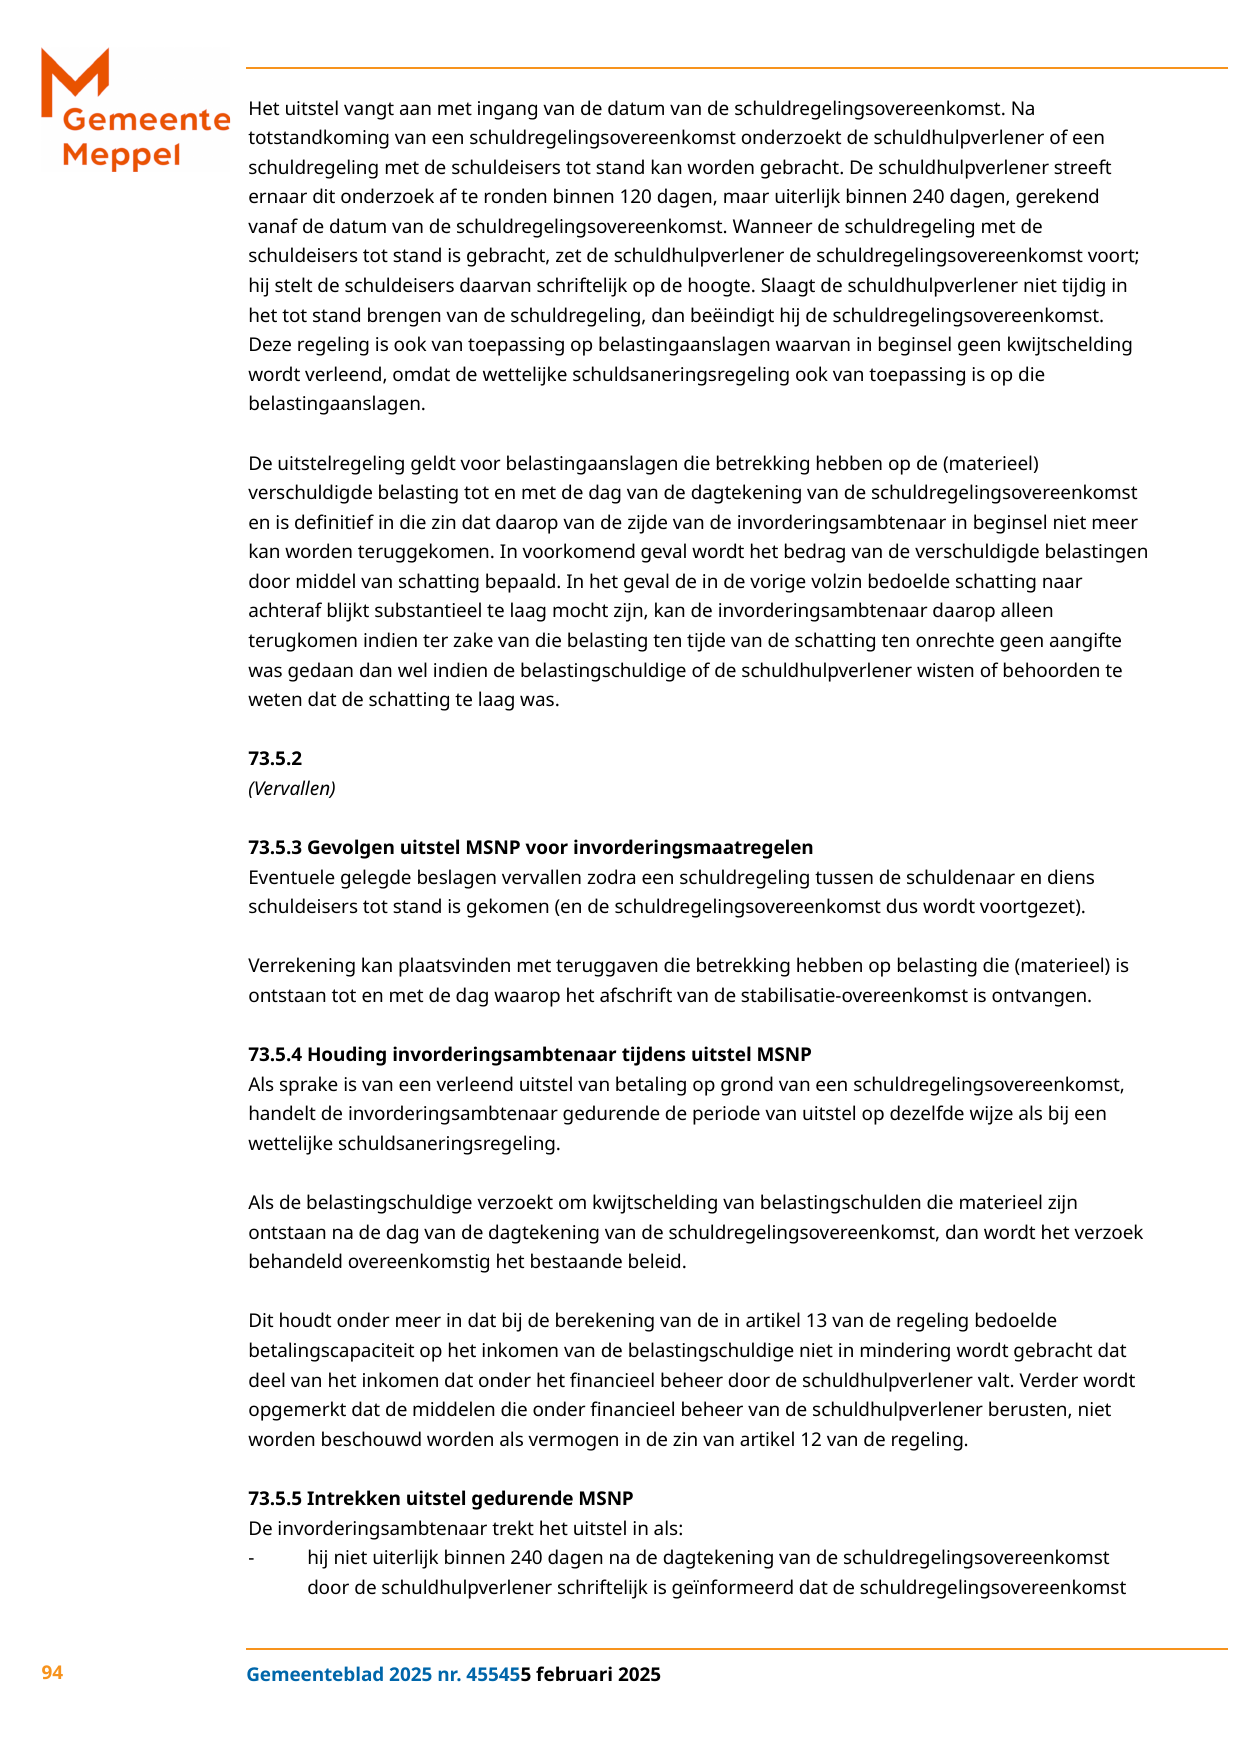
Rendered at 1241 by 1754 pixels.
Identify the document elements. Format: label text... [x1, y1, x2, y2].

text Als sprake is van een verleend uitstel van betaling op grond van een schuldregelingsovereenkomst, handelt de invorderingsambtenaar gedurende de periode van uitstel op dezelfde wijze als bij een wettelijke schuldsaneringsregeling. [248, 1071, 1152, 1156]
text Deze regeling is ook van toepassing op belastingaanslagen waarvan in beginsel geen kwijtschelding wordt verleend, omdat de wettelijke schuldsaneringsregeling ook van toepassing is op die belastingaanslagen. [248, 331, 1152, 416]
text Eventuele gelegde beslagen vervallen zodra een schuldregeling tussen de schuldenaar en diens schuldeisers tot stand is gekomen (en de schuldregelingsovereenkomst dus wordt voortgezet). [248, 864, 1152, 919]
text Dit houdt onder meer in dat bij de berekening van de in artikel 13 van de regeling bedoelde betalingscapaciteit op het inkomen van de belastingschuldige niet in mindering wordt gebracht dat deel van het inkomen dat onder het financieel beheer door de schuldhulpverlener valt. Verder wordt opgemerkt dat de middelen die onder financieel beheer van de schuldhulpverlener berusten, niet worden beschouwd worden als vermogen in de zin van artikel 12 van de regeling. [248, 1308, 1152, 1452]
text (Vervallen) [248, 775, 1152, 801]
picture [41, 47, 231, 172]
text Verrekening kan plaatsvinden met teruggaven die betrekking hebben op belasting die (materieel) is ontstaan tot en met de dag waarop het afschrift van de stabilisatie-overeenkomst is ontvangen. [248, 953, 1152, 1008]
text 73.5.2 [248, 746, 1152, 771]
text 73.5.3 Gevolgen uitstel MSNP voor invorderingsmaatregelen [248, 834, 1152, 860]
text De invorderingsambtenaar trekt het uitstel in als: [248, 1515, 1152, 1541]
text De uitstelregeling geldt voor belastingaanslagen die betrekking hebben op de (materieel) verschuldigde belasting tot en met de dag van de dagtekening van de schuldregelingsovereenkomst en is definitief in die zin dat daarop van de zijde van de invorderingsambtenaar in beginsel niet meer kan worden teruggekomen. In voorkomend geval wordt het bedrag van de verschuldigde belastingen door middel van schatting bepaald. In het geval de in de vorige volzin bedoelde schatting naar achteraf blijkt substantieel te laag mocht zijn, kan de invorderingsambtenaar daarop alleen terugkomen indien ter zake van die belasting ten tijde van de schatting ten onrechte geen aangifte was gedaan dan wel indien de belastingschuldige of de schuldhulpverlener wisten of behoorden te weten dat de schatting te laag was. [248, 450, 1152, 712]
list hij niet uiterlijk binnen 240 dagen na de dagtekening van de schuldregelingsovereenkomst door de schuldhulpverlener schriftelijk is geïnformeerd dat de schuldregelingsovereenkomst [248, 1544, 1152, 1600]
text 73.5.5 Intrekken uitstel gedurende MSNP [248, 1485, 1152, 1511]
text Als de belastingschuldige verzoekt om kwijtschelding van belastingschulden die materieel zijn ontstaan na de dag van de dagtekening van de schuldregelingsovereenkomst, dan wordt het verzoek behandeld overeenkomstig het bestaande beleid. [248, 1189, 1152, 1274]
text Het uitstel vangt aan met ingang van de datum van de schuldregelingsovereenkomst. Na totstandkoming van een schuldregelingsovereenkomst onderzoekt de schuldhulpverlener of een schuldregeling met de schuldeisers tot stand kan worden gebracht. De schuldhulpverlener streeft ernaar dit onderzoek af te ronden binnen 120 dagen, maar uiterlijk binnen 240 dagen, gerekend vanaf de datum van de schuldregelingsovereenkomst. Wanneer de schuldregeling met de schuldeisers tot stand is gebracht, zet de schuldhulpverlener de schuldregelingsovereenkomst voort; hij stelt de schuldeisers daarvan schriftelijk op de hoogte. Slaagt de schuldhulpverlener niet tijdig in het tot stand brengen van de schuldregeling, dan beëindigt hij de schuldregelingsovereenkomst. [248, 95, 1152, 328]
text 73.5.4 Houding invorderingsambtenaar tijdens uitstel MSNP [248, 1041, 1152, 1067]
